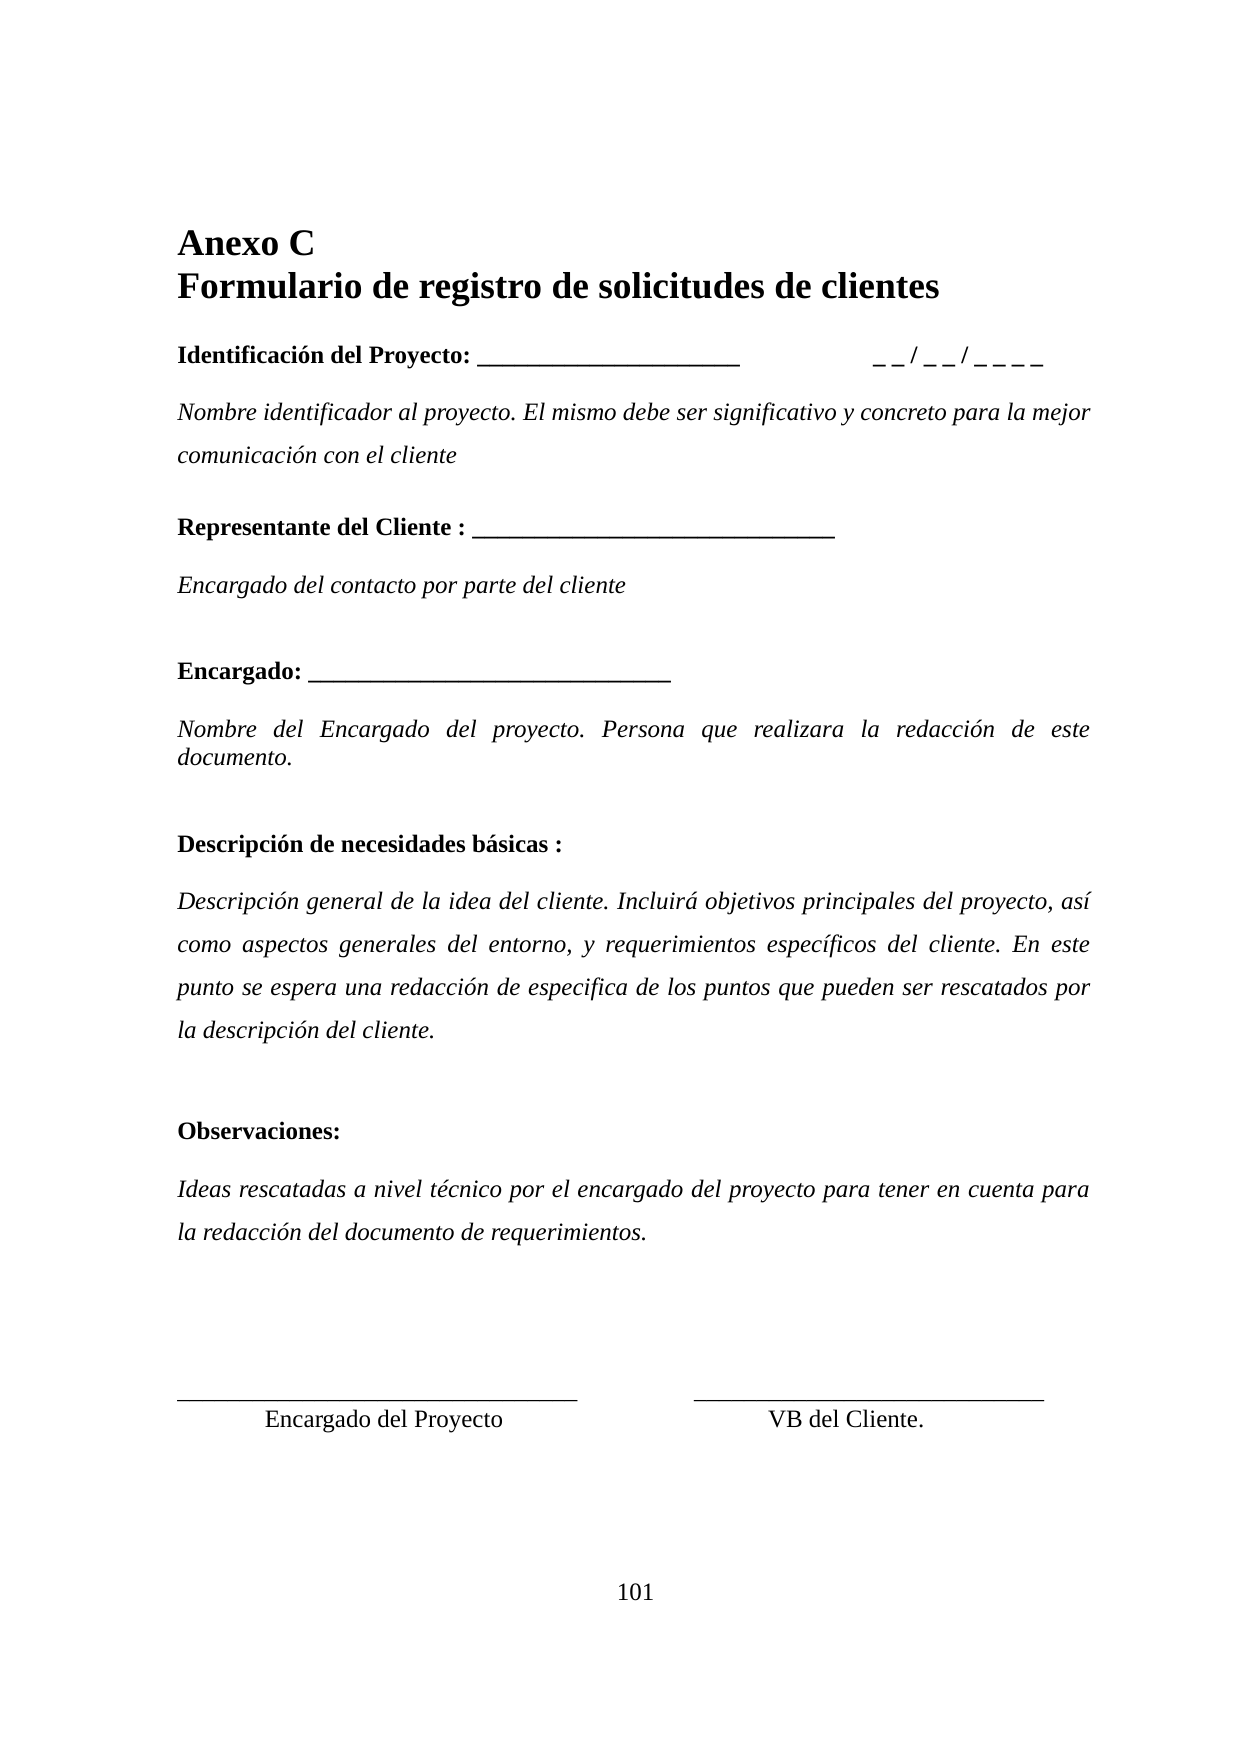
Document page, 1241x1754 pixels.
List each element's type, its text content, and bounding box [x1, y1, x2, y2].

text Nombre del Encargado del proyecto. Persona que realizara la redacción de este documento. [177, 714, 1093, 771]
text Nombre identificador al proyecto. El mismo debe ser significativo y concreto para la mejor comunicación con el cliente [177, 397, 1093, 469]
text Encargado del contacto por parte del cliente [177, 570, 1093, 599]
title Anexo C [177, 220, 1093, 263]
text Descripción general de la idea del cliente. Incluirá objetivos principales del proyecto, así como aspectos generales del entorno, y requerimientos específicos del cliente. En este punto se espera una redacción de especifica de los puntos que pueden ser rescatados por la descripción del cliente. [177, 886, 1093, 1044]
text ________________________________ ____________________________ [177, 1375, 1093, 1404]
title Formulario de registro de solicitudes de clientes [177, 263, 1093, 306]
text Encargado del Proyecto VB del Cliente. [177, 1404, 1093, 1432]
text Representante del Cliente : _____________________________ [177, 512, 1093, 541]
text Observaciones: [177, 1116, 1093, 1145]
text Descripción de necesidades básicas : [177, 829, 1093, 857]
text Ideas rescatadas a nivel técnico por el encargado del proyecto para tener en cuenta para la redacción del documento de requerimientos. [177, 1174, 1093, 1246]
text Encargado: _____________________________ [177, 656, 1093, 685]
text Identificación del Proyecto: _____________________ _ _ / _ _ / _ _ _ _ [177, 340, 1093, 369]
